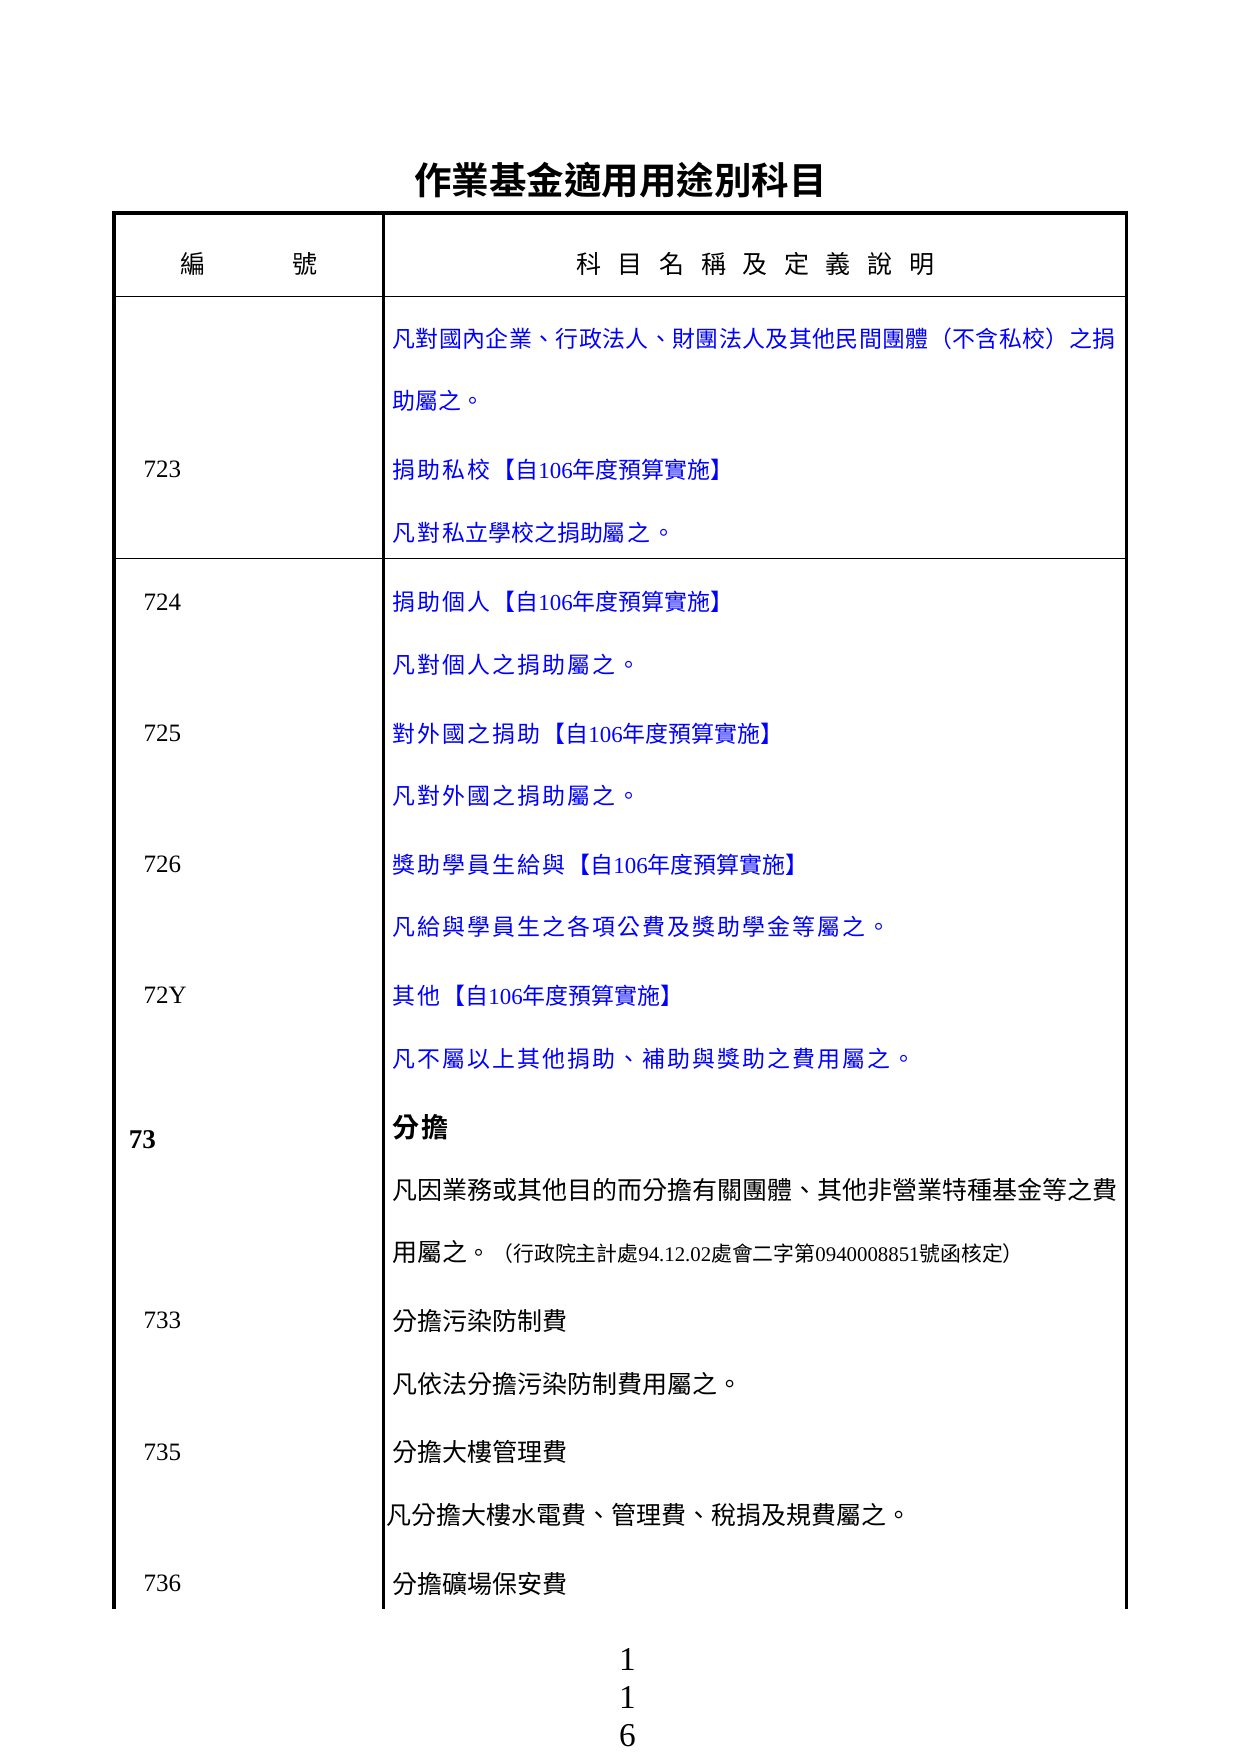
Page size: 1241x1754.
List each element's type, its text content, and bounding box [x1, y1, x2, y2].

table_cell 724 [116, 559, 382, 691]
table_cell 72Y [116, 953, 382, 1084]
table_cell 凡對國內企業、行政法人、財團法人及其他民間團體（不含私校）之捐助屬之。 [385, 297, 1125, 427]
table_cell 分擔污染防制費 凡依法分擔污染防制費用屬之。 [385, 1278, 1125, 1409]
table_cell 分擔礦場保安費 [385, 1541, 1125, 1609]
table_cell 編 號 [116, 215, 382, 296]
table_cell 733 [116, 1278, 382, 1409]
table_cell 分擔 凡因業務或其他目的而分擔有關團體、其他非營業特種基金等之費用屬之。（行政院主計處94.12.02處會二字第0940008851號函核定） [385, 1084, 1125, 1278]
table_header 作業基金適用用途別科目 [114, 130, 1126, 211]
table_cell 其他【自106年度預算實施】 凡不屬以上其他捐助、補助與獎助之費用屬之。 [385, 953, 1125, 1084]
table_cell 科 目 名 稱 及 定 義 說 明 [385, 215, 1125, 296]
table_cell 對外國之捐助【自106年度預算實施】 凡對外國之捐助屬之。 [385, 691, 1125, 822]
table_cell 分擔大樓管理費 凡分擔大樓水電費、管理費、稅捐及規費屬之。 [385, 1409, 1125, 1541]
table_cell [116, 297, 382, 427]
table_cell 735 [116, 1409, 382, 1541]
table_cell 726 [116, 822, 382, 953]
table_cell 73 [116, 1084, 382, 1278]
table_cell 獎助學員生給與【自106年度預算實施】 凡給與學員生之各項公費及獎助學金等屬之。 [385, 822, 1125, 953]
table_cell 723 [116, 427, 382, 558]
table_cell 725 [116, 691, 382, 822]
table_cell 捐助個人【自106年度預算實施】 凡對個人之捐助屬之。 [385, 559, 1125, 691]
table_cell 捐助私校【自106年度預算實施】 凡對私立學校之捐助屬之。 [385, 427, 1125, 558]
table_cell 736 [116, 1541, 382, 1609]
